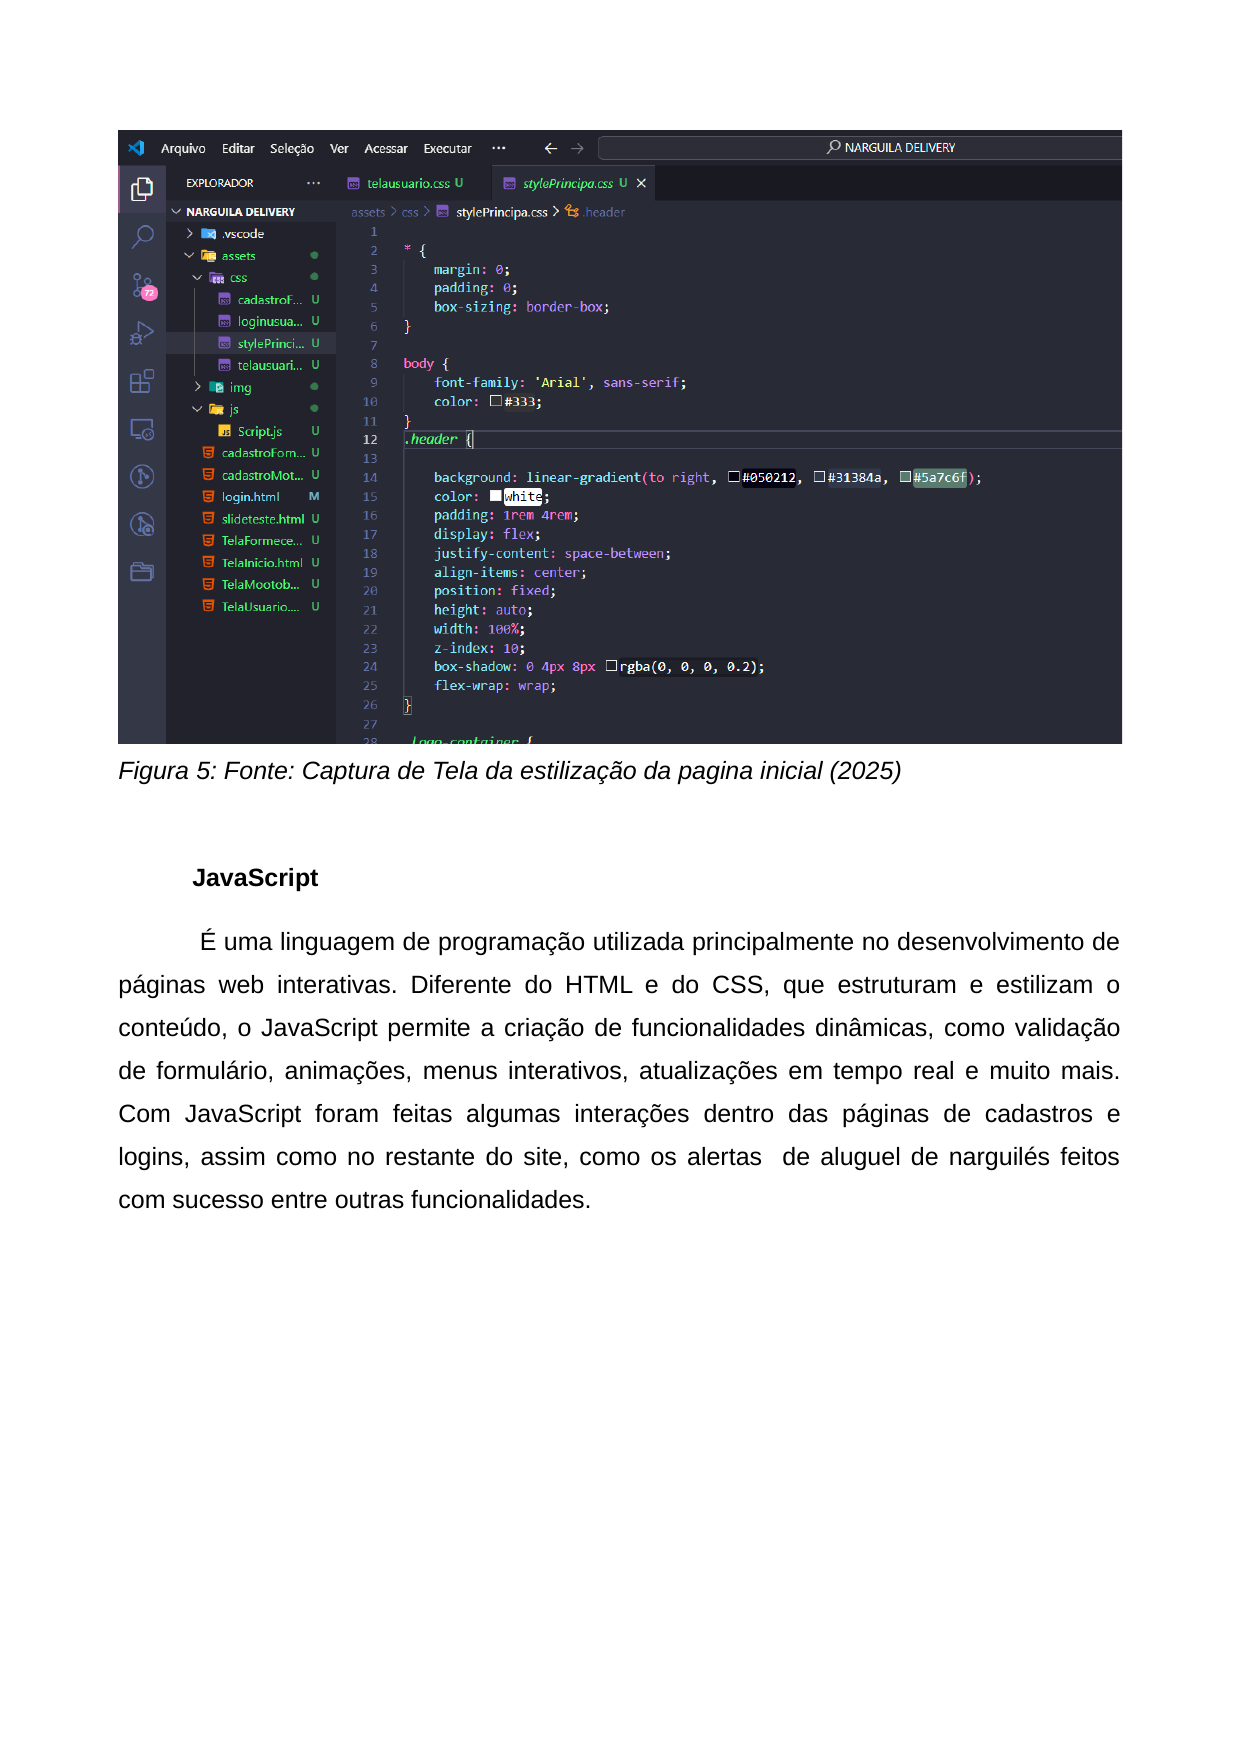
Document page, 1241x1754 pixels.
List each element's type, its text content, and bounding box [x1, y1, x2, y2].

text É uma linguagem de programação utilizada principalmente no desenvolvimento de páginas web interativas. Diferente do HTML e do CSS, que estruturam e estilizam o conteúdo, o JavaScript permite a criação de funcionalidades dinâmicas, como validação de formulário, animações, menus interativos, atualizações em tempo real e muito mais. Com JavaScript foram feitas algumas interações dentro das páginas de cadastros e logins, assim como no restante do site, como os alertas de aluguel de narguilés feitos com sucesso entre outras funcionalidades. [118, 927, 1122, 1214]
text JavaScript [118, 863, 1122, 891]
picture [118, 130, 1123, 744]
text Figura 5: Fonte: Captura de Tela da estilização da pagina inicial (2025) [118, 744, 1122, 784]
